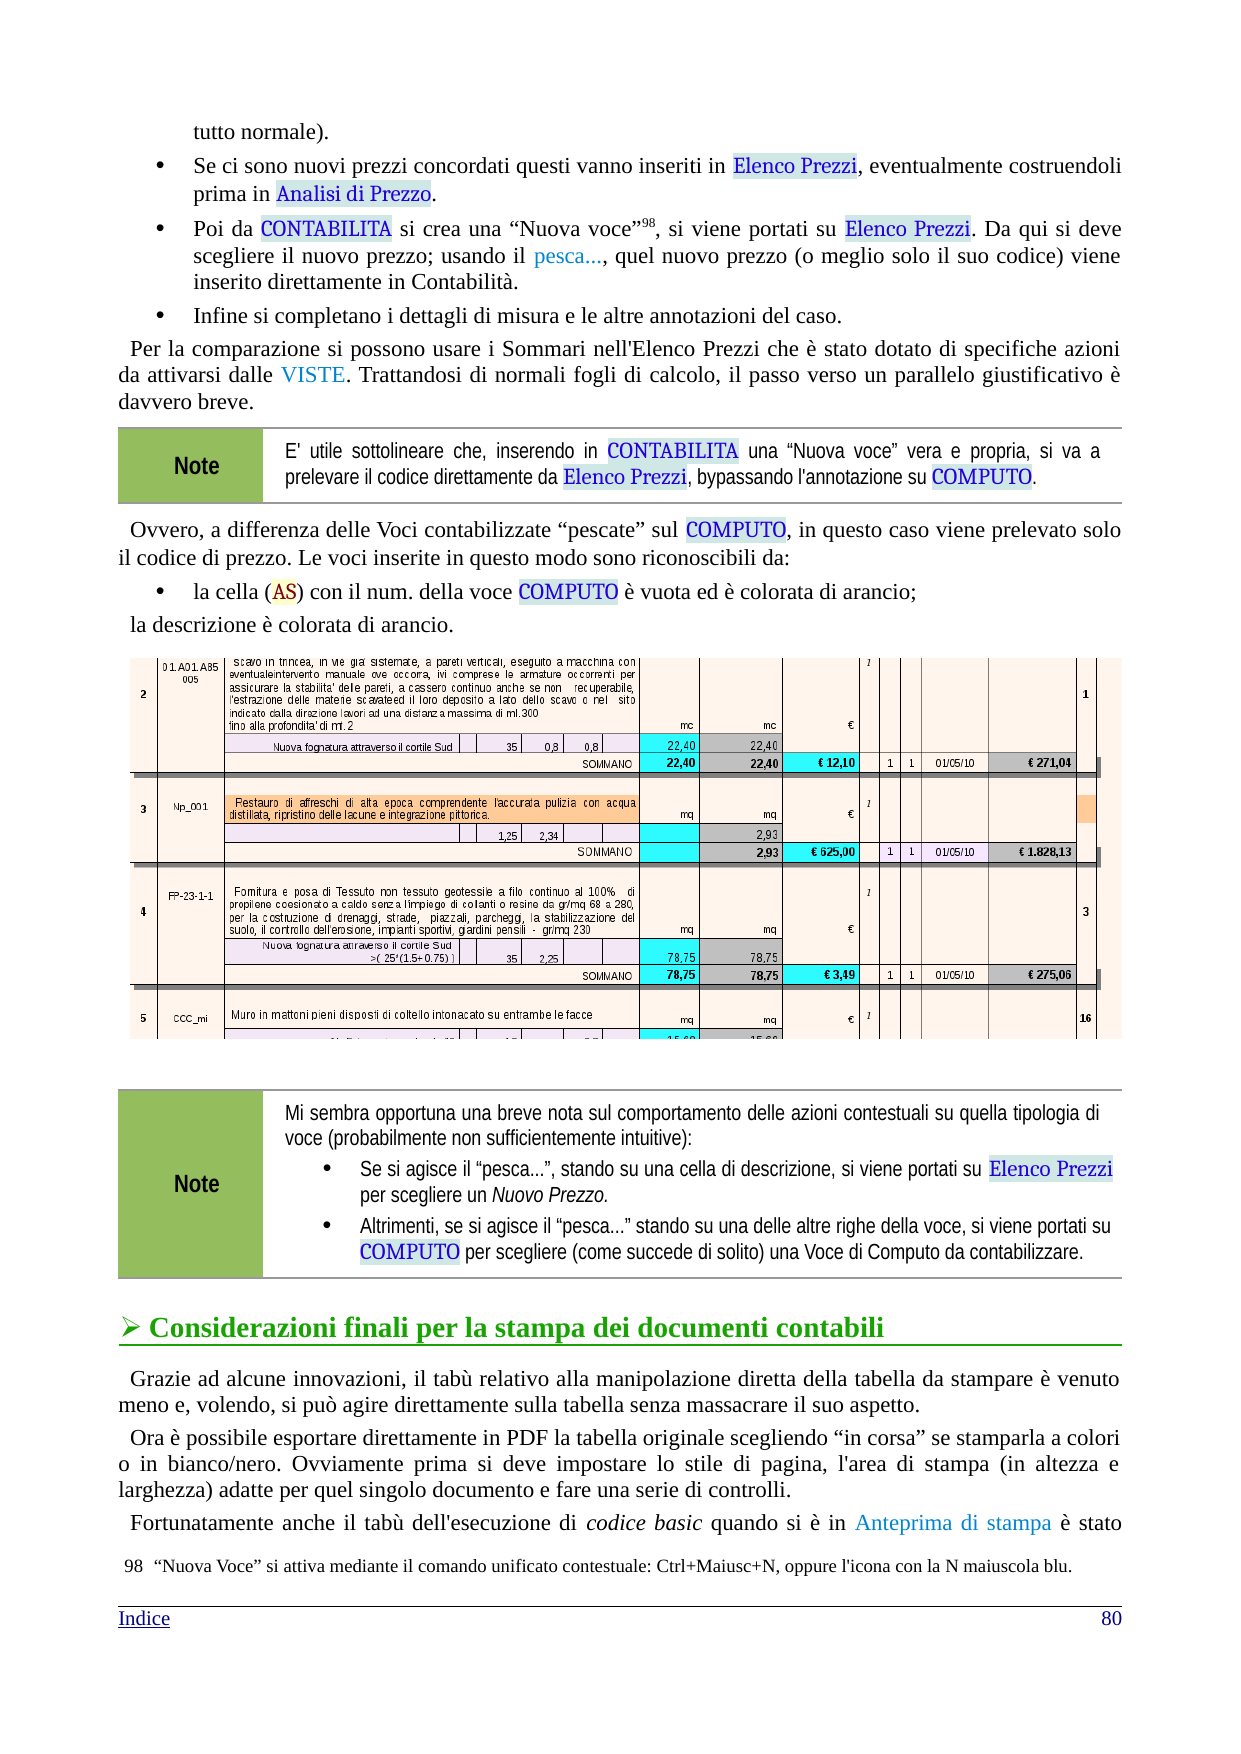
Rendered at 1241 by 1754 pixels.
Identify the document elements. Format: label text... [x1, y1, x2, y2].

list tutto normale). [156, 118, 1122, 144]
list la cella (AS) con il num. della voce COMPUTO è vuota ed è colorata di arancio; [156, 576, 1122, 605]
text Ovvero, a differenza delle Voci contabilizzate “pescate” sul COMPUTO, in questo caso viene prelevato solo il codice di prezzo. Le voci inserite in questo modo sono riconoscibili da: [118, 516, 1122, 570]
table_header Mi sembra opportuna una breve nota sul comportamento delle azioni contestuali su quella tipologia di voce (probabilmente non sufficientemente intuitive): Se si agisce il “pesca...”, stando su una cella di descrizione, si viene portati su Elenco Prezzi per scegliere un Nuovo Prezzo. Altrimenti, se si agisce il “pesca...” stando su una delle altre righe della voce, si viene portati su COMPUTO per scegliere (come succede di solito) una Voce di Computo da contabilizzare. [264, 1091, 1122, 1277]
table_header Note [118, 1091, 263, 1277]
table_header E' utile sottolineare che, inserendo in CONTABILITA una “Nuova voce” vera e propria, si va a prelevare il codice direttamente da Elenco Prezzi, bypassando l'annotazione su COMPUTO. [264, 429, 1122, 502]
picture [130, 658, 1122, 1039]
list Poi da CONTABILITA si crea una “Nuova voce”, si viene portati su Elenco Prezzi. Da qui si deve scegliere il nuovo prezzo; usando il pesca..., quel nuovo prezzo (o meglio solo il suo codice) viene inserito direttamente in Contabilità. [156, 213, 1122, 294]
text Ora è possibile esportare direttamente in PDF la tabella originale scegliendo “in corsa” se stamparla a colori o in bianco/nero. Ovviamente prima si deve impostare lo stile di pagina, l'area di stampa (in altezza e larghezza) adatte per quel singolo documento e fare una serie di controlli. [118, 1424, 1122, 1503]
text Fortunatamente anche il tabù dell'esecuzione di codice basic quando si è in Anteprima di stampa è stato [118, 1509, 1122, 1535]
text Per la comparazione si possono usare i Sommari nell'Elenco Prezzi che è stato dotato di specifiche azioni da attivarsi dalle VISTE. Trattandosi di normali fogli di calcolo, il passo verso un parallelo giustificativo è davvero breve. [118, 335, 1122, 414]
table_header Note [118, 429, 263, 502]
list “Nuova Voce” si attiva mediante il comando unificato contestuale: Ctrl+Maiusc+N, oppure l'icona con la N maiuscola blu. [124, 1555, 1122, 1576]
subtitle Considerazioni finali per la stampa dei documenti contabili [119, 1311, 1122, 1344]
text Grazie ad alcune innovazioni, il tabù relativo alla manipolazione diretta della tabella da stampare è venuto meno e, volendo, si può agire direttamente sulla tabella senza massacrare il suo aspetto. [118, 1365, 1122, 1418]
text la descrizione è colorata di arancio. [118, 611, 1122, 637]
list Se ci sono nuovi prezzi concordati questi vanno inseriti in Elenco Prezzi, eventualmente costruendoli prima in Analisi di Prezzo. [156, 150, 1122, 207]
list Infine si completano i dettagli di misura e le altre annotazioni del caso. [156, 300, 1122, 329]
